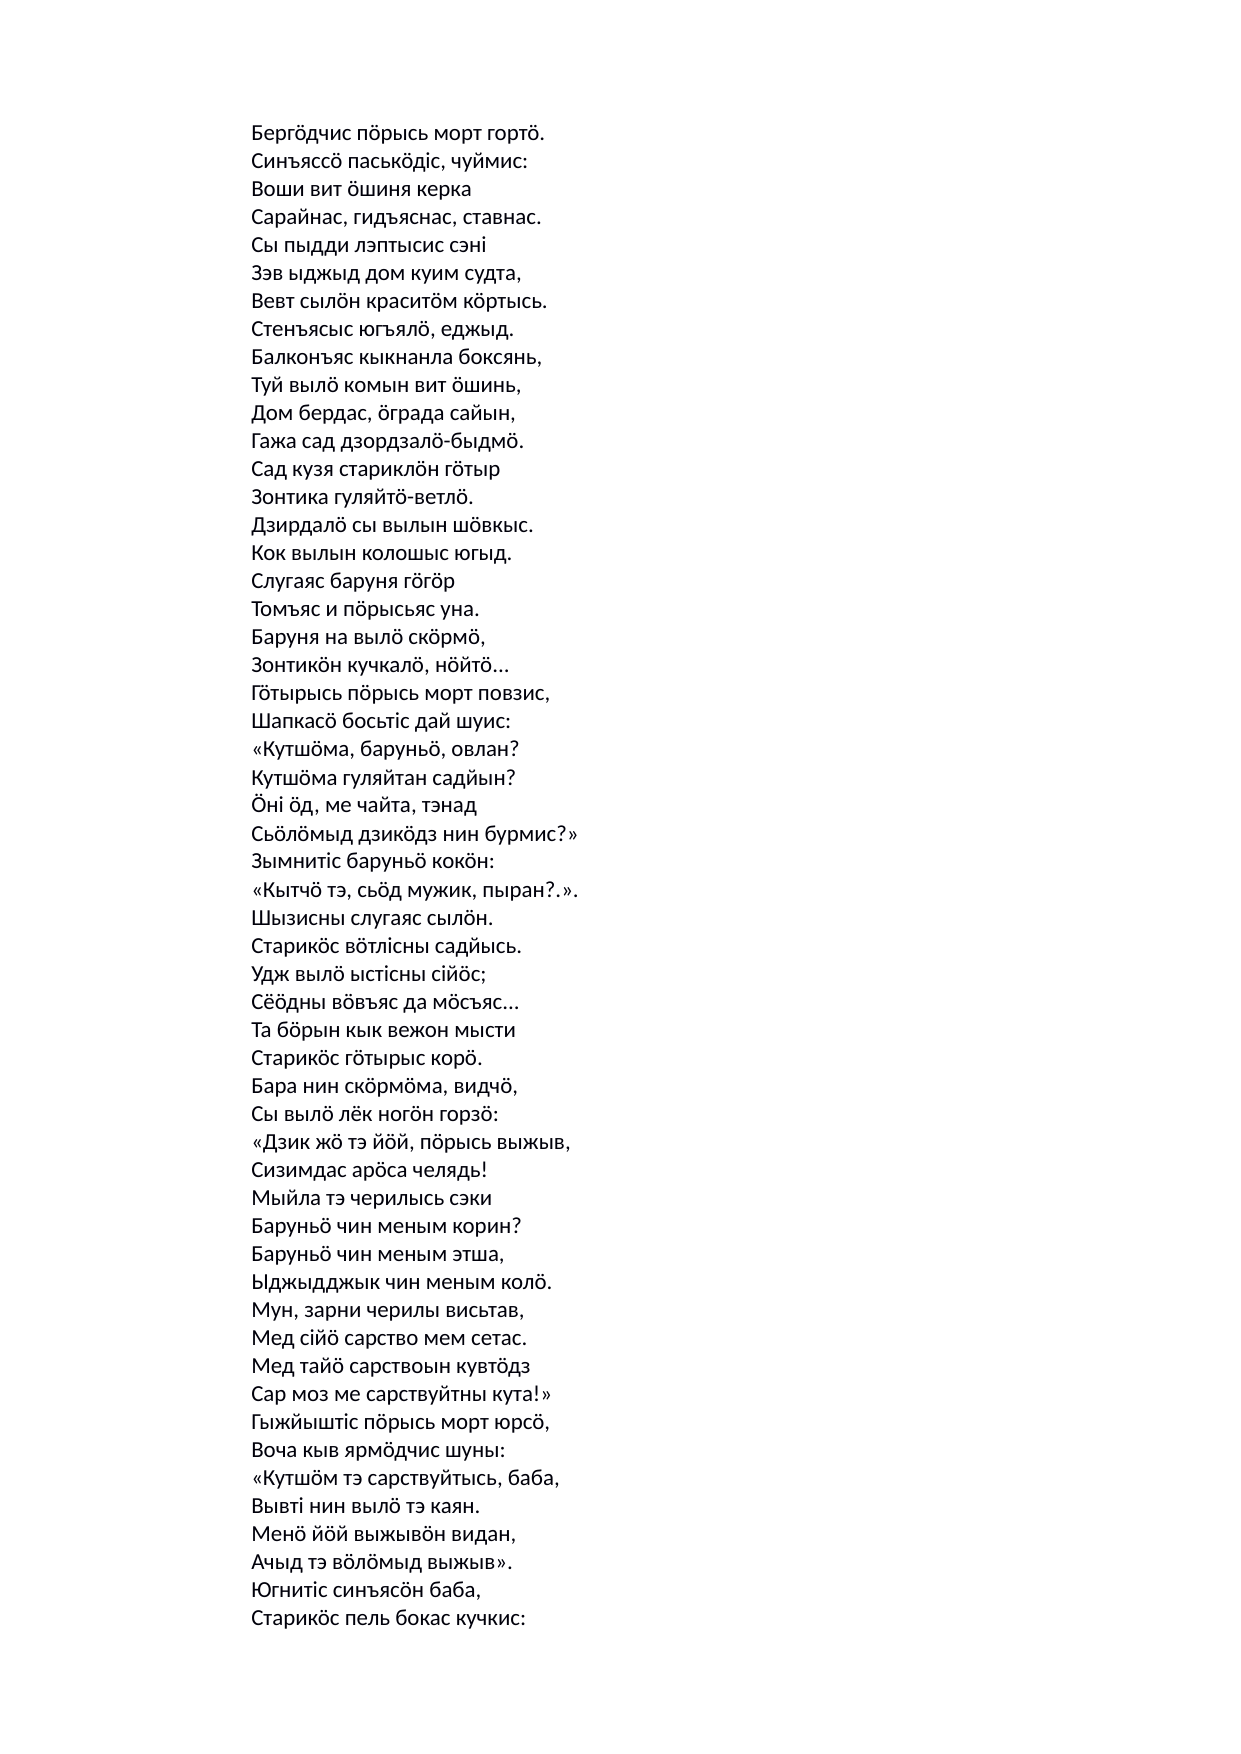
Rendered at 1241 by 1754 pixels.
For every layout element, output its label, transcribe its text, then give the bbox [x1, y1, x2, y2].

text Менӧ йӧй выжывӧн видан, [177, 1519, 1152, 1547]
text Слугаяс баруня гӧгӧр [177, 566, 1152, 594]
text Гыжйыштіс пӧрысь морт юрсӧ, [177, 1407, 1152, 1435]
text Дом бердас, ӧграда сайын, [177, 398, 1152, 426]
text Старикӧс вӧтлісны садйысь. [177, 931, 1152, 959]
text Старикӧс пель бокас кучкис: [177, 1603, 1152, 1631]
text Сы вылӧ лёк ногӧн горзӧ: [177, 1099, 1152, 1127]
text Мун, зарни черилы висьтав, [177, 1295, 1152, 1323]
text Сад кузя стариклӧн гӧтыр [177, 454, 1152, 482]
text Ыджыдджык чин меным колӧ. [177, 1267, 1152, 1295]
text Зонтикӧн кучкалӧ, нӧйтӧ... [177, 651, 1152, 678]
text Сар моз ме сарствуйтны кута!» [177, 1379, 1152, 1407]
text «Кутшӧма, баруньӧ, овлан? [177, 734, 1152, 763]
text Сы пыдди лэптысис сэні [177, 230, 1152, 258]
text Вевт сылӧн краситӧм кӧртысь. [177, 286, 1152, 314]
text Шызисны слугаяс сылӧн. [177, 903, 1152, 931]
text Бара нин скӧрмӧма, видчӧ, [177, 1071, 1152, 1099]
text Ачыд тэ вӧлӧмыд выжыв». [177, 1547, 1152, 1575]
text Сьӧлӧмыд дзикӧдз нин бурмис?» [177, 819, 1152, 847]
text Мед тайӧ сарствоын кувтӧдз [177, 1351, 1152, 1379]
text Ӧні ӧд, ме чайта, тэнад [177, 791, 1152, 819]
text Гӧтырысь пӧрысь морт повзис, [177, 678, 1152, 707]
text Вывті нин вылӧ тэ каян. [177, 1491, 1152, 1519]
text Баруня на вылӧ скӧрмӧ, [177, 622, 1152, 651]
text «Дзик жӧ тэ йӧй, пӧрысь выжыв, [177, 1127, 1152, 1155]
text Старикӧс гӧтырыс корӧ. [177, 1043, 1152, 1071]
text Югнитіс синъясӧн баба, [177, 1575, 1152, 1603]
text Мед сійӧ сарство мем сетас. [177, 1323, 1152, 1351]
text Зымнитіс баруньӧ кокӧн: [177, 847, 1152, 875]
text Шапкасӧ босьтіс дай шуис: [177, 707, 1152, 734]
text Та бӧрын кык вежон мысти [177, 1015, 1152, 1043]
text Кутшӧма гуляйтан садйын? [177, 763, 1152, 791]
text Баруньӧ чин меным корин? [177, 1211, 1152, 1239]
text Мыйла тэ черилысь сэки [177, 1183, 1152, 1211]
text Сизимдас арӧса челядь! [177, 1155, 1152, 1183]
text «Кытчӧ тэ, сьӧд мужик, пыран?.». [177, 875, 1152, 903]
text Туй вылӧ комын вит ӧшинь, [177, 370, 1152, 398]
text Удж вылӧ ыстісны сійӧс; [177, 959, 1152, 987]
text Стенъясыс югъялӧ, еджыд. [177, 314, 1152, 342]
text Баруньӧ чин меным этша, [177, 1239, 1152, 1267]
text Балконъяс кыкнанла боксянь, [177, 342, 1152, 370]
text Томъяс и пӧрысьяс уна. [177, 594, 1152, 622]
text Кок вылын колошыс югыд. [177, 538, 1152, 566]
text Гажа сад дзордзалӧ-быдмӧ. [177, 426, 1152, 454]
text Зэв ыджыд дом куим судта, [177, 258, 1152, 286]
text Синъяссӧ паськӧдіс, чуймис: [177, 146, 1152, 174]
text Бергӧдчис пӧрысь морт гортӧ. [177, 118, 1152, 146]
text Воши вит ӧшиня керка [177, 174, 1152, 202]
text Сёӧдны вӧвъяс да мӧсъяс... [177, 987, 1152, 1015]
text Сарайнас, гидъяснас, ставнас. [177, 202, 1152, 230]
text Воча кыв ярмӧдчис шуны: [177, 1435, 1152, 1463]
text «Кутшӧм тэ сарствуйтысь, баба, [177, 1463, 1152, 1491]
text Зонтика гуляйтӧ-ветлӧ. [177, 482, 1152, 510]
text Дзирдалӧ сы вылын шӧвкыс. [177, 510, 1152, 538]
